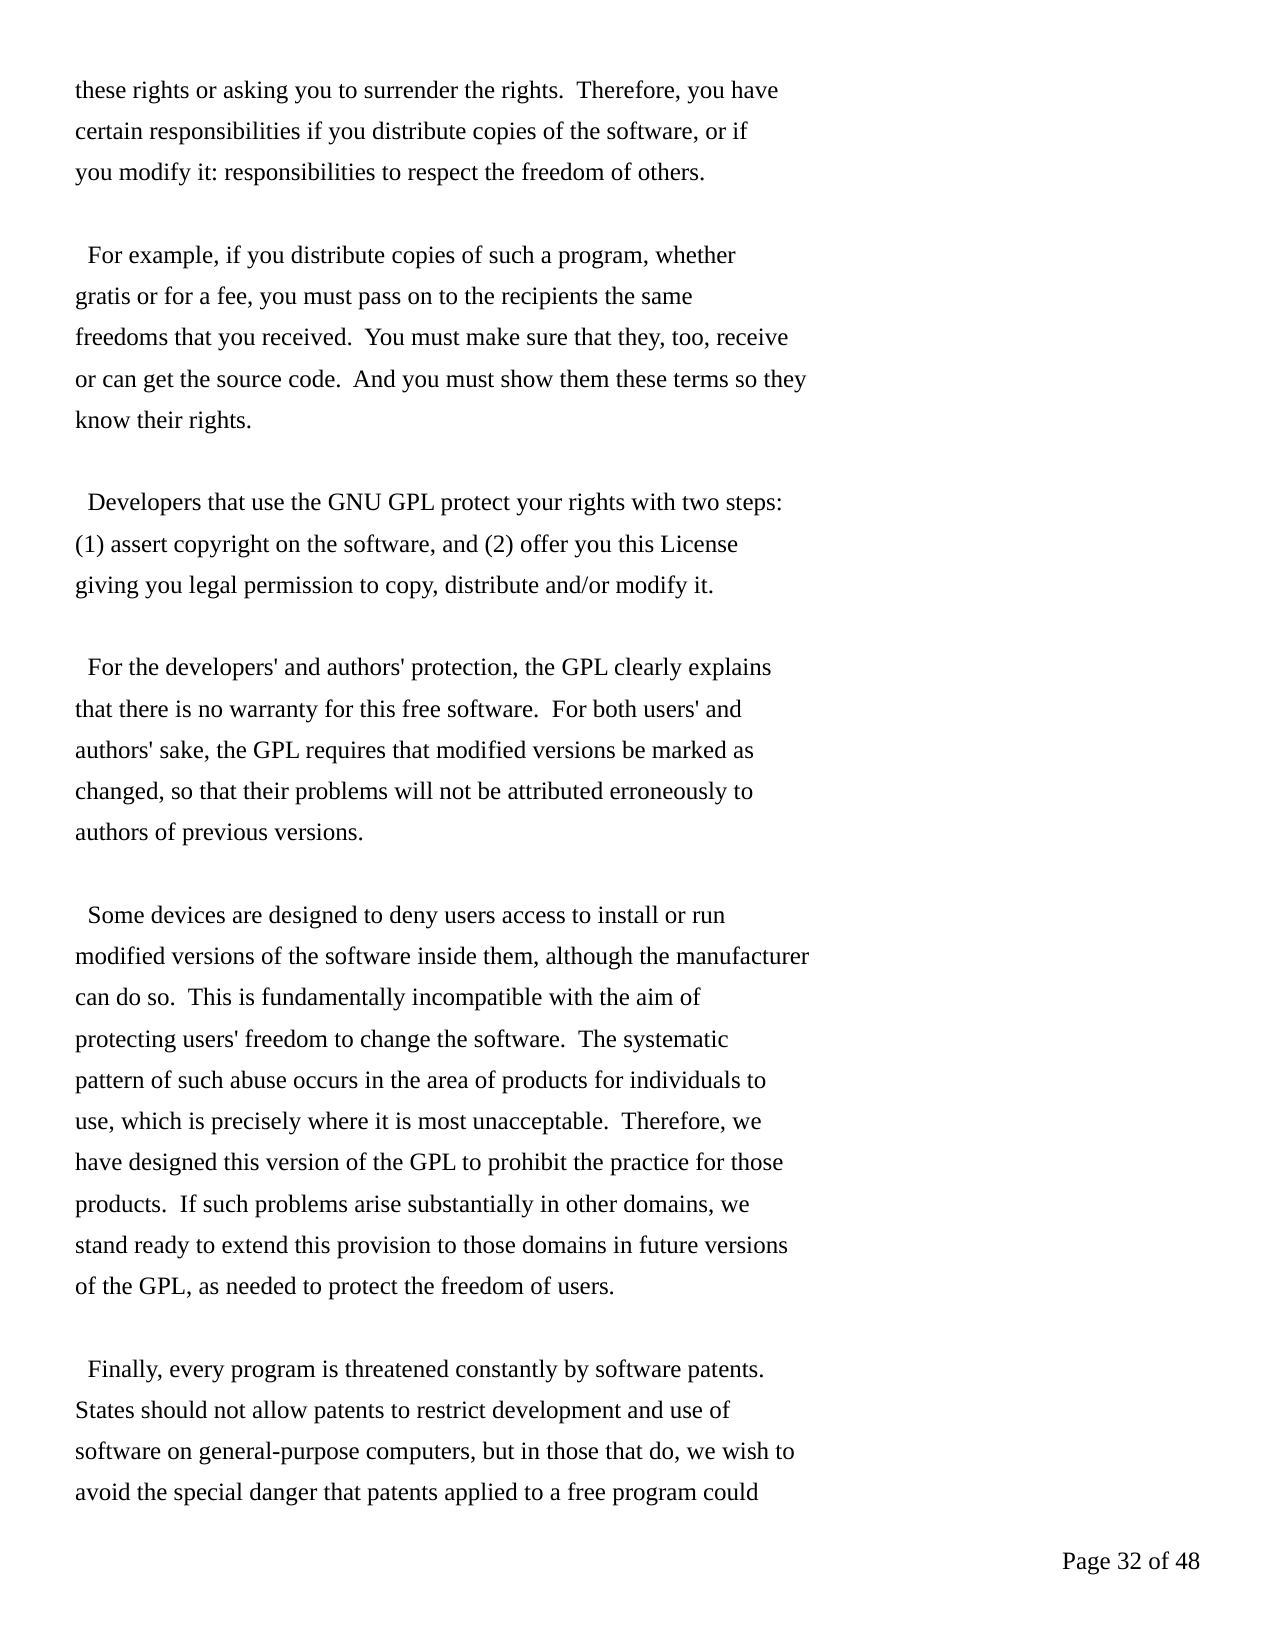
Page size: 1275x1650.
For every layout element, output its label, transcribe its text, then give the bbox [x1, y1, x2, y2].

text gratis or for a fee, you must pass on to the recipients the same [75, 281, 1200, 310]
text modified versions of the software inside them, although the manufacturer [75, 941, 1200, 970]
text States should not allow patents to restrict development and use of [75, 1395, 1200, 1424]
text freedoms that you received. You must make sure that they, too, receive [75, 322, 1200, 351]
text stand ready to extend this provision to those domains in future versions [75, 1230, 1200, 1259]
text Some devices are designed to deny users access to install or run [75, 900, 1200, 929]
text For example, if you distribute copies of such a program, whether [75, 240, 1200, 269]
text or can get the source code. And you must show them these terms so they [75, 364, 1200, 392]
text (1) assert copyright on the software, and (2) offer you this License [75, 529, 1200, 557]
text you modify it: responsibilities to respect the freedom of others. [75, 157, 1200, 186]
text can do so. This is fundamentally incompatible with the aim of [75, 982, 1200, 1011]
text giving you legal permission to copy, distribute and/or modify it. [75, 570, 1200, 599]
text certain responsibilities if you distribute copies of the software, or if [75, 116, 1200, 145]
text pattern of such abuse occurs in the area of products for individuals to [75, 1065, 1200, 1094]
text software on general-purpose computers, but in those that do, we wish to [75, 1436, 1200, 1465]
text have designed this version of the GPL to prohibit the practice for those [75, 1147, 1200, 1176]
text authors of previous versions. [75, 817, 1200, 846]
text know their rights. [75, 405, 1200, 434]
text use, which is precisely where it is most unacceptable. Therefore, we [75, 1106, 1200, 1135]
text Developers that use the GNU GPL protect your rights with two steps: [75, 487, 1200, 516]
text For the developers' and authors' protection, the GPL clearly explains [75, 652, 1200, 681]
text that there is no warranty for this free software. For both users' and [75, 694, 1200, 722]
text these rights or asking you to surrender the rights. Therefore, you have [75, 75, 1200, 104]
text products. If such problems arise substantially in other domains, we [75, 1189, 1200, 1217]
text of the GPL, as needed to protect the freedom of users. [75, 1271, 1200, 1300]
text avoid the special danger that patents applied to a free program could [75, 1477, 1200, 1506]
text changed, so that their problems will not be attributed erroneously to [75, 776, 1200, 805]
text protecting users' freedom to change the software. The systematic [75, 1024, 1200, 1052]
text authors' sake, the GPL requires that modified versions be marked as [75, 735, 1200, 764]
text Finally, every program is threatened constantly by software patents. [75, 1354, 1200, 1382]
